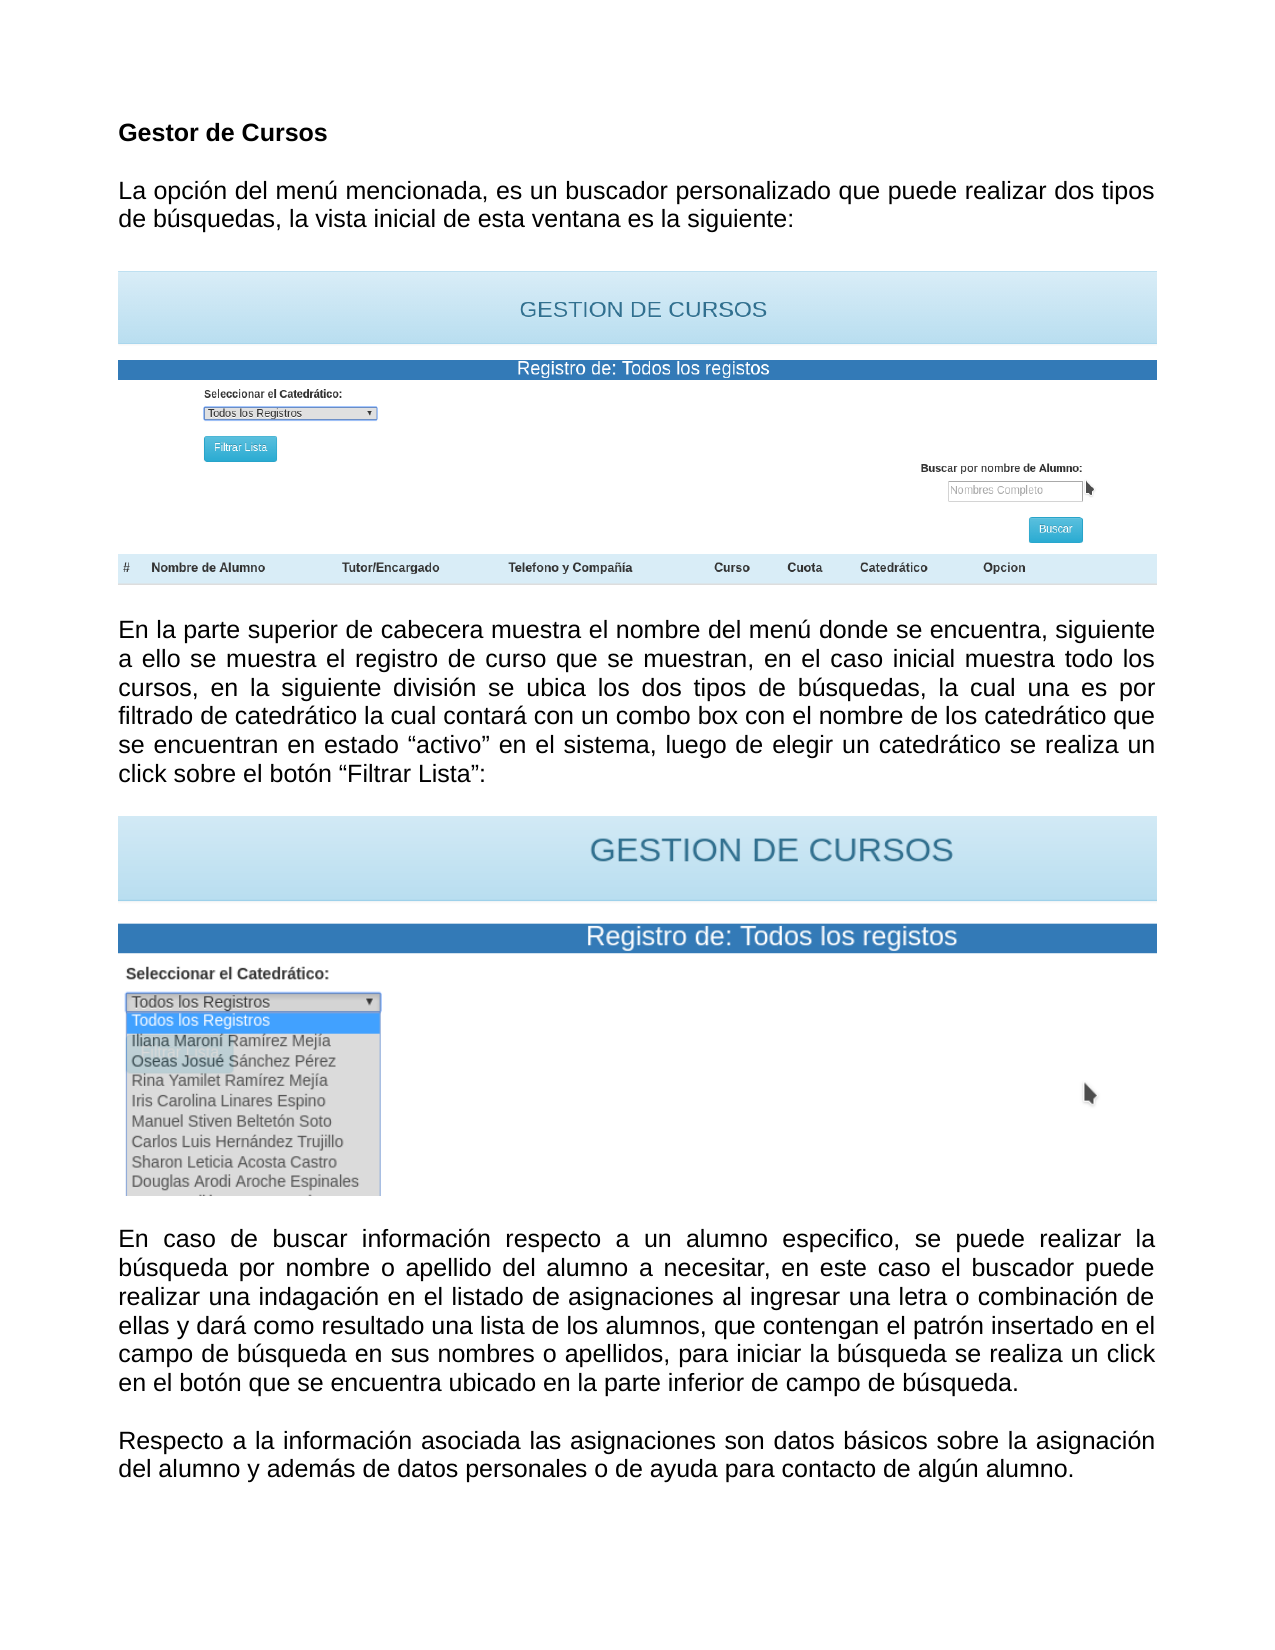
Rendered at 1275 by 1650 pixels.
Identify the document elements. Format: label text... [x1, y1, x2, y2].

text Gestor de Cursos [118, 118, 1157, 147]
picture [118, 816, 1157, 1196]
picture [118, 261, 1157, 587]
text Respecto a la información asociada las asignaciones son datos básicos sobre la asignación del alumno y además de datos personales o de ayuda para contacto de algún alumno. [118, 1426, 1157, 1483]
text La opción del menú mencionada, es un buscador personalizado que puede realizar dos tipos de búsquedas, la vista inicial de esta ventana es la siguiente: [118, 176, 1157, 233]
text En caso de buscar información respecto a un alumno especifico, se puede realizar la búsqueda por nombre o apellido del alumno a necesitar, en este caso el buscador puede realizar una indagación en el listado de asignaciones al ingresar una letra o combinación de ellas y dará como resultado una lista de los alumnos, que contengan el patrón insertado en el campo de búsqueda en sus nombres o apellidos, para iniciar la búsqueda se realiza un click en el botón que se encuentra ubicado en la parte inferior de campo de búsqueda. [118, 1224, 1157, 1397]
text En la parte superior de cabecera muestra el nombre del menú donde se encuentra, siguiente a ello se muestra el registro de curso que se muestran, en el caso inicial muestra todo los cursos, en la siguiente división se ubica los dos tipos de búsquedas, la cual una es por filtrado de catedrático la cual contará con un combo box con el nombre de los catedrático que se encuentran en estado “activo” en el sistema, luego de elegir un catedrático se realiza un click sobre el botón “Filtrar Lista”: [118, 615, 1157, 787]
